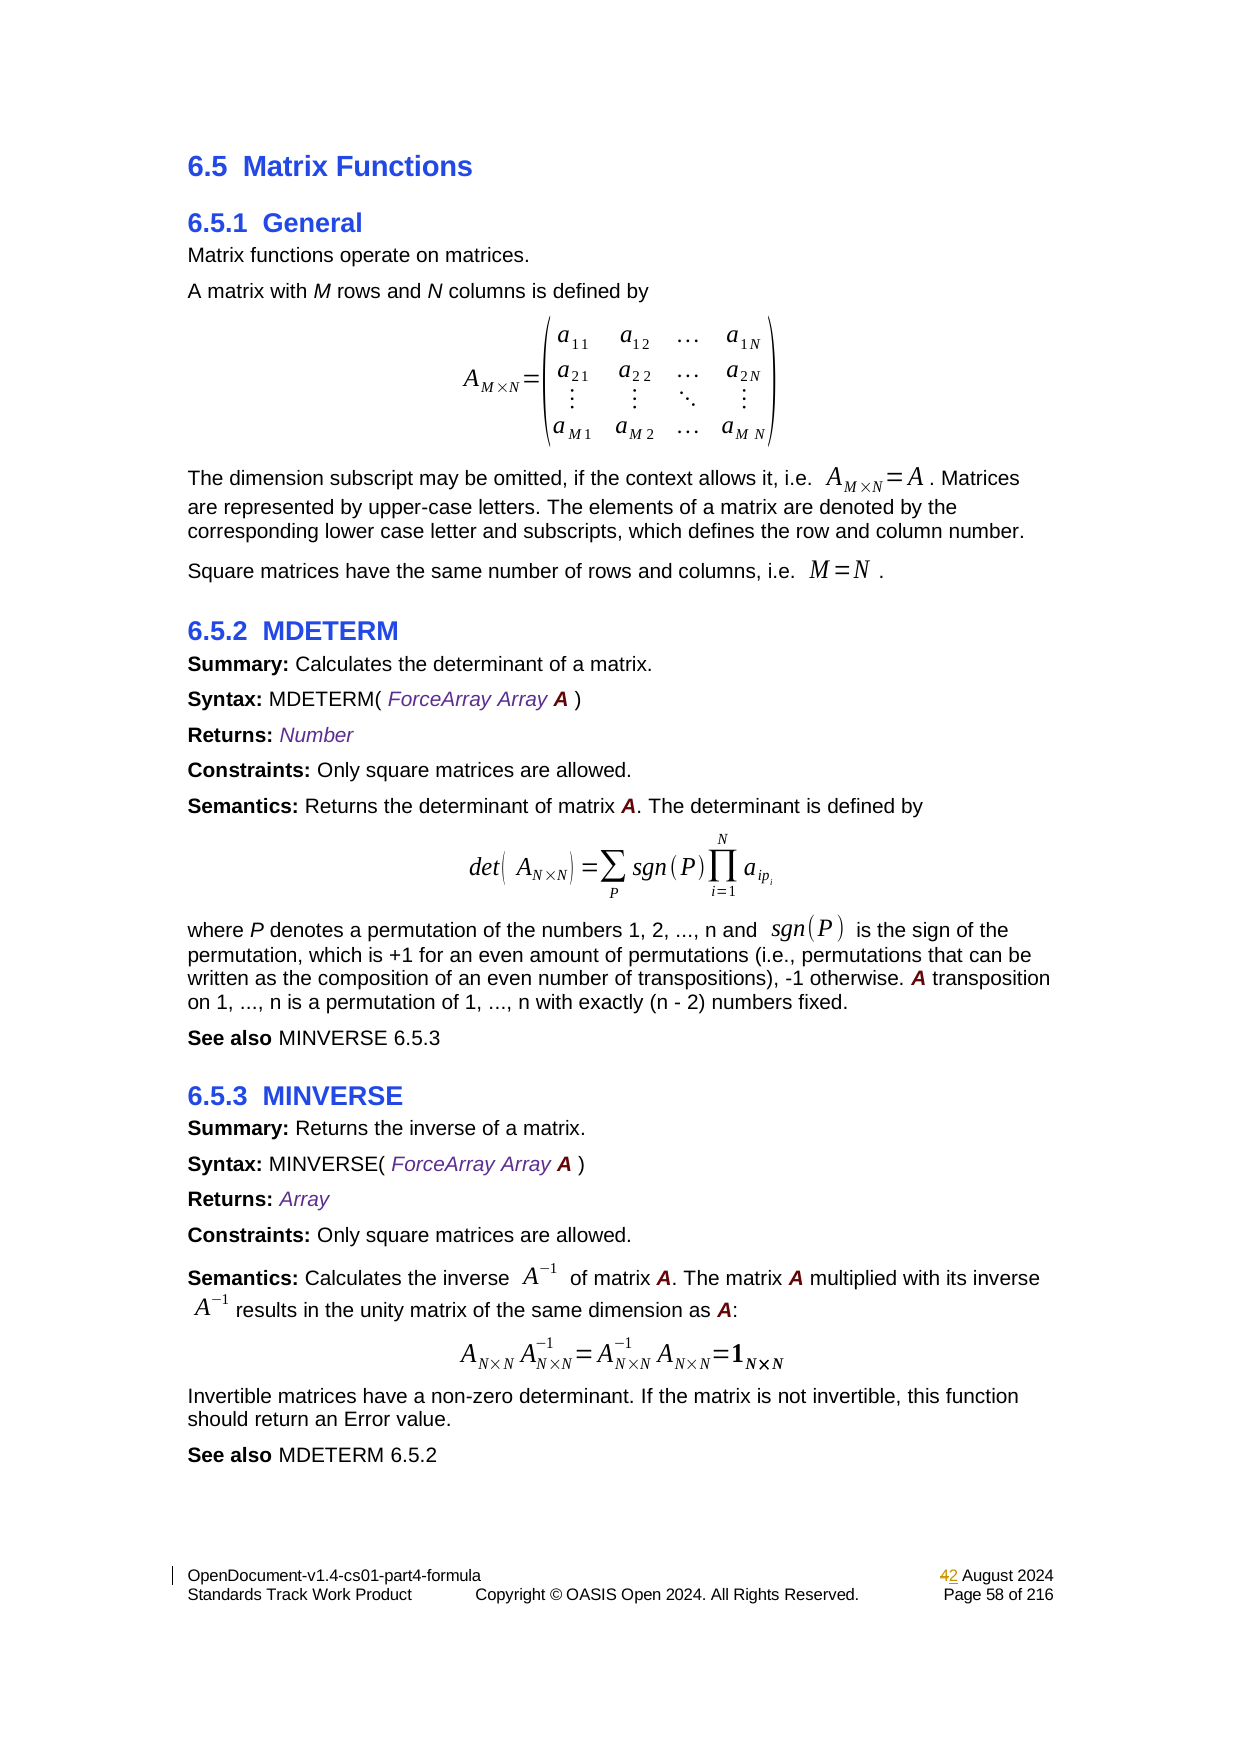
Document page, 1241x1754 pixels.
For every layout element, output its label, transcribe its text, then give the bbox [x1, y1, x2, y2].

text Syntax: MDETERM( ForceArray Array A ) [187, 688, 1053, 711]
text Constraints: Only square matrices are allowed. [187, 759, 1053, 782]
text Returns: Number [187, 723, 1053, 747]
text Square matrices have the same number of rows and columns, i.e. . [187, 555, 1053, 585]
text Syntax: MINVERSE( ForceArray Array A ) [187, 1152, 1053, 1176]
subtitle Matrix Functions [187, 150, 1053, 182]
subtitle General [187, 207, 1053, 237]
text Returns: Array [187, 1188, 1053, 1211]
text See also MINVERSE 6.5.3 [187, 1026, 1053, 1049]
text Semantics: Calculates the inverse of matrix A. The matrix A multiplied with its inverse results in the unity matrix of the same dimension as A: [187, 1259, 1053, 1322]
text Semantics: Returns the determinant of matrix A. The determinant is defined by [187, 794, 1053, 818]
text Invertible matrices have a non-zero determinant. If the matrix is not invertible, this function should return an Error value. [187, 1384, 1053, 1431]
text where P denotes a permutation of the numbers 1, 2, ..., n and is the sign of the permutation, which is +1 for an even amount of permutations (i.e., permutations that can be written as the composition of an even number of transpositions), -1 otherwise. A transposition on 1, ..., n is a permutation of 1, ..., n with exactly (n - 2) numbers fixed. [187, 913, 1053, 1014]
subtitle MDETERM [187, 616, 1053, 646]
text Summary: Returns the inverse of a matrix. [187, 1117, 1053, 1140]
text Matrix functions operate on matrices. [187, 243, 1053, 267]
text Constraints: Only square matrices are allowed. [187, 1223, 1053, 1247]
text See also MDETERM 6.5.2 [187, 1443, 1053, 1467]
text A matrix with M rows and N columns is defined by [187, 279, 1053, 303]
subtitle MINVERSE [187, 1081, 1053, 1111]
text Summary: Calculates the determinant of a matrix. [187, 652, 1053, 676]
text The dimension subscript may be omitted, if the context allows it, i.e. . Matrices are represented by upper-case letters. The elements of a matrix are denoted by the corresponding lower case letter and subscripts, which defines the row and column number. [187, 462, 1053, 543]
